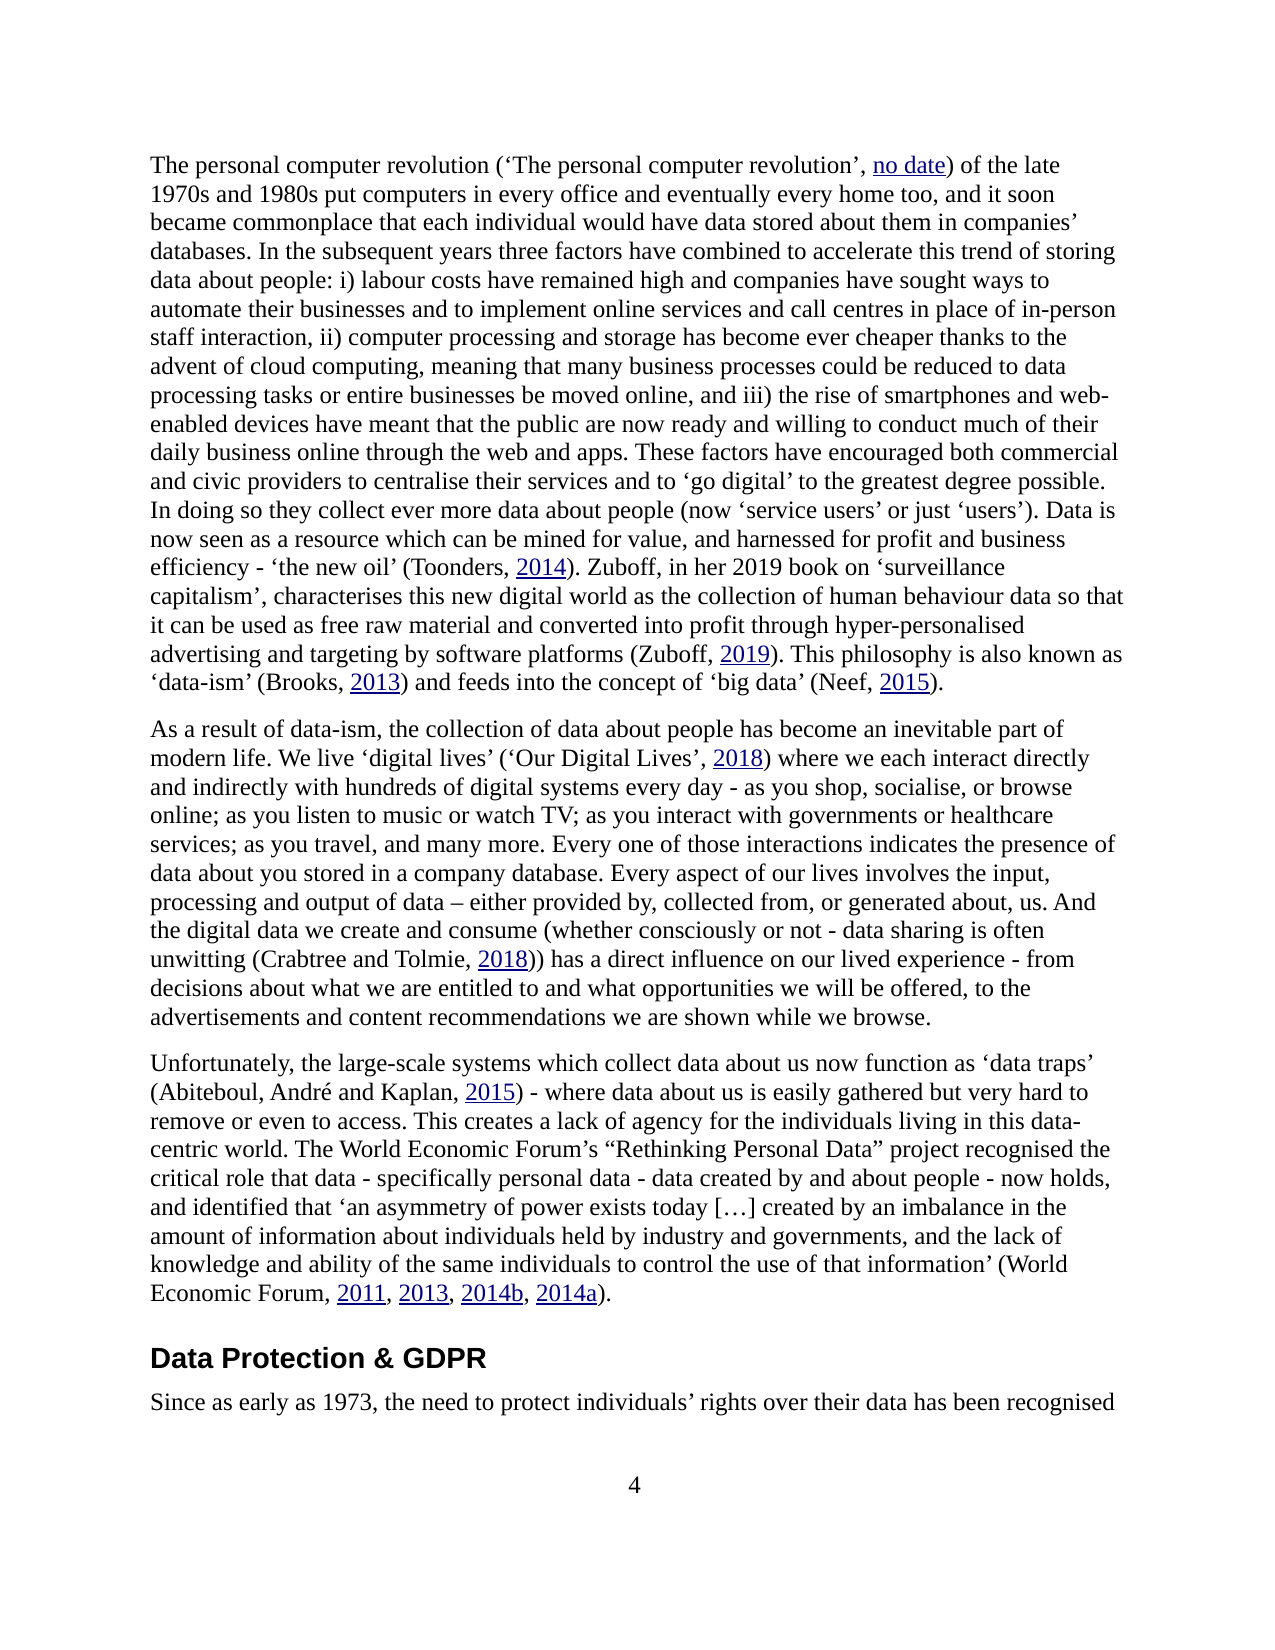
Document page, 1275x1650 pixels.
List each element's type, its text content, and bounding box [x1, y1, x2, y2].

text Since as early as 1973, the need to protect individuals’ rights over their data has been recognised [150, 1387, 1125, 1416]
text As a result of data-ism, the collection of data about people has become an inevitable part of modern life. We live ‘digital lives’ (‘Our Digital Lives’, 2018) where we each interact directly and indirectly with hundreds of digital systems every day - as you shop, socialise, or browse online; as you listen to music or watch TV; as you interact with governments or healthcare services; as you travel, and many more. Every one of those interactions indicates the presence of data about you stored in a company database. Every aspect of our lives involves the input, processing and output of data – either provided by, collected from, or generated about, us. And the digital data we create and consume (whether consciously or not - data sharing is often unwitting (Crabtree and Tolmie, 2018)) has a direct influence on our lived experience - from decisions about what we are entitled to and what opportunities we will be offered, to the advertisements and content recommendations we are shown while we browse. [150, 714, 1125, 1030]
text Unfortunately, the large-scale systems which collect data about us now function as ‘data traps’ (Abiteboul, André and Kaplan, 2015) - where data about us is easily gathered but very hard to remove or even to access. This creates a lack of agency for the individuals living in this data-centric world. The World Economic Forum’s “Rethinking Personal Data” project recognised the critical role that data - specifically personal data - data created by and about people - now holds, and identified that ‘an asymmetry of power exists today […] created by an imbalance in the amount of information about individuals held by industry and governments, and the lack of knowledge and ability of the same individuals to control the use of that information’ (World Economic Forum, 2011, 2013, 2014b, 2014a). [150, 1048, 1125, 1307]
subtitle Data Protection & GDPR [150, 1341, 1125, 1374]
text The personal computer revolution (‘The personal computer revolution’, no date) of the late 1970s and 1980s put computers in every office and eventually every home too, and it soon became commonplace that each individual would have data stored about them in companies’ databases. In the subsequent years three factors have combined to accelerate this trend of storing data about people: i) labour costs have remained high and companies have sought ways to automate their businesses and to implement online services and call centres in place of in-person staff interaction, ii) computer processing and storage has become ever cheaper thanks to the advent of cloud computing, meaning that many business processes could be reduced to data processing tasks or entire businesses be moved online, and iii) the rise of smartphones and web-enabled devices have meant that the public are now ready and willing to conduct much of their daily business online through the web and apps. These factors have encouraged both commercial and civic providers to centralise their services and to ‘go digital’ to the greatest degree possible. In doing so they collect ever more data about people (now ‘service users’ or just ‘users’). Data is now seen as a resource which can be mined for value, and harnessed for profit and business efficiency - ‘the new oil’ (Toonders, 2014). Zuboff, in her 2019 book on ‘surveillance capitalism’, characterises this new digital world as the collection of human behaviour data so that it can be used as free raw material and converted into profit through hyper-personalised advertising and targeting by software platforms (Zuboff, 2019). This philosophy is also known as ‘data-ism’ (Brooks, 2013) and feeds into the concept of ‘big data’ (Neef, 2015). [150, 150, 1125, 696]
